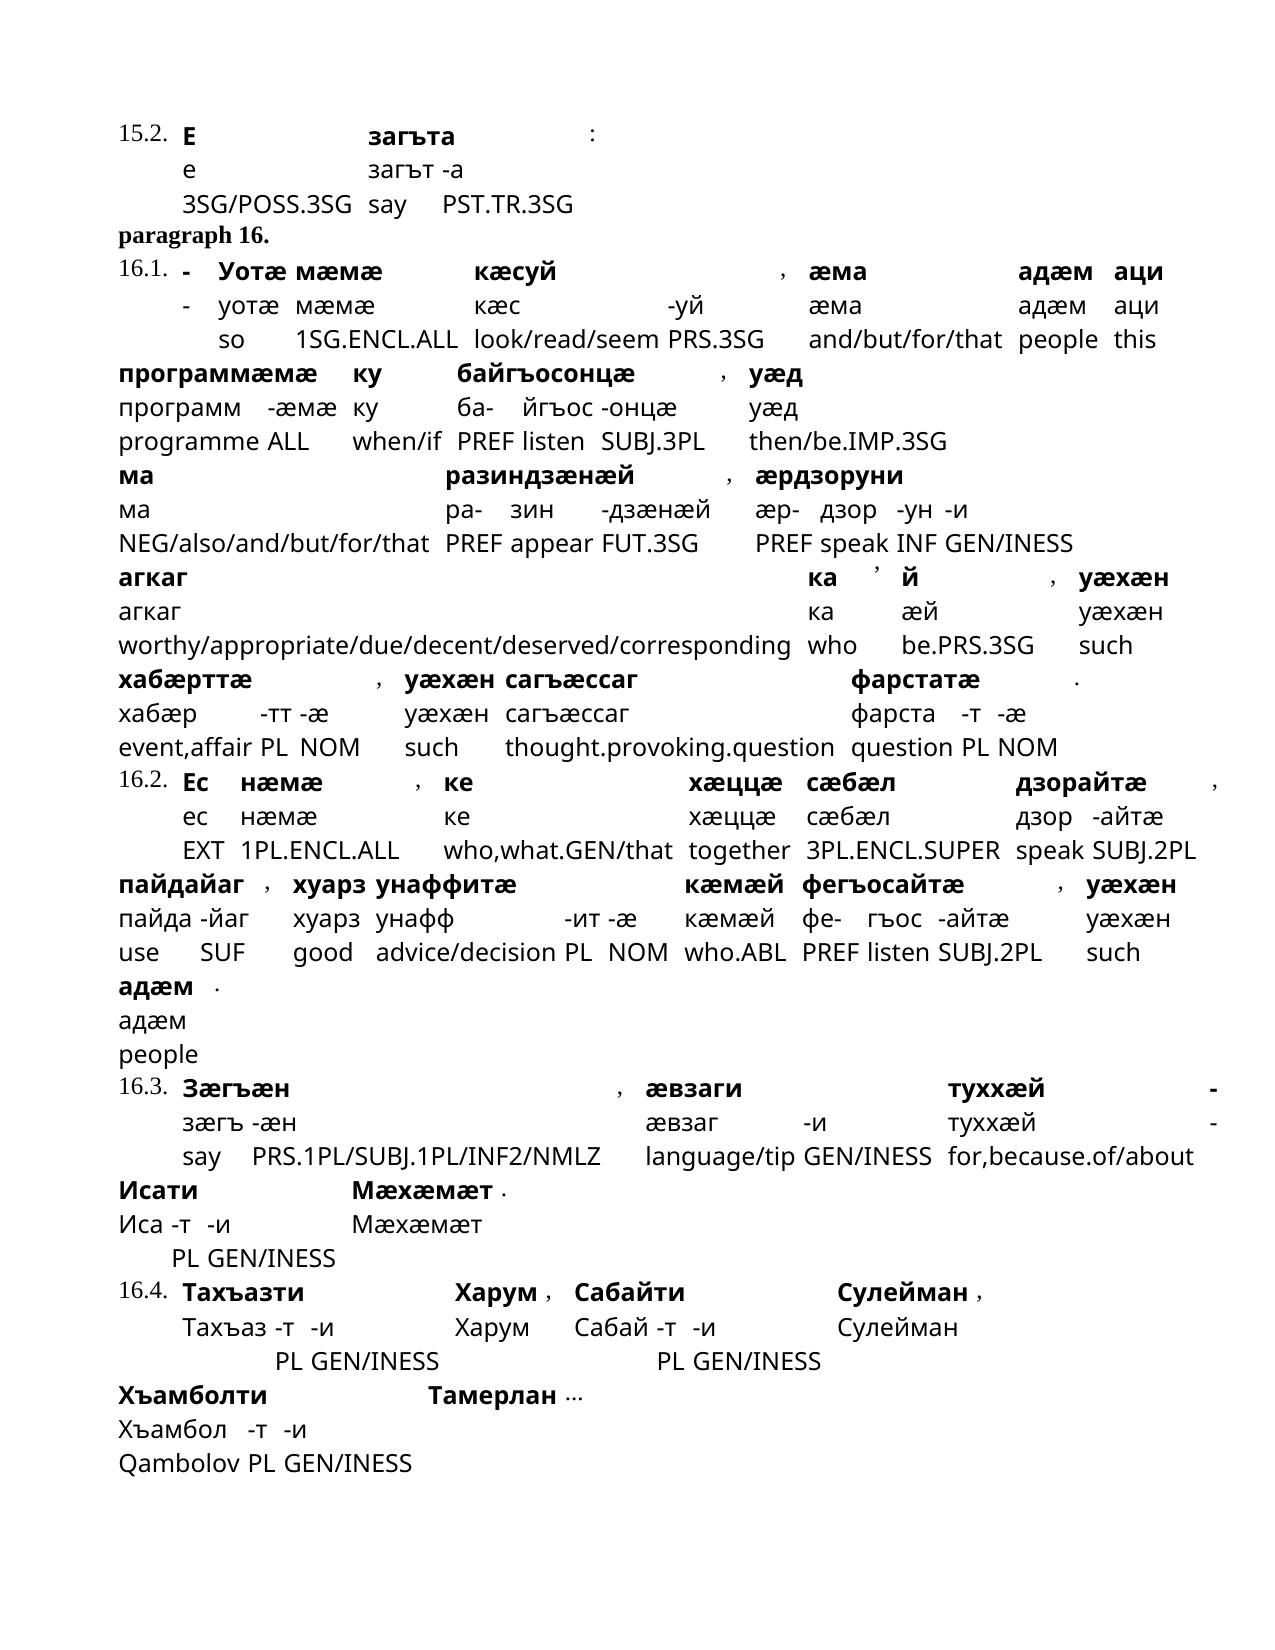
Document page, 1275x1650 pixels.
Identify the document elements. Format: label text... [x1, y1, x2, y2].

text адæм [1018, 287, 1098, 321]
text PL [961, 730, 989, 764]
text SUF [200, 934, 249, 968]
text зæгъ [182, 1105, 244, 1139]
text GEN/INESS [944, 526, 1074, 560]
text -ит [564, 900, 600, 934]
text look/read/seem [473, 321, 660, 355]
text Иса [118, 1207, 163, 1241]
text -æмæ [267, 389, 337, 423]
text е [182, 152, 353, 186]
text й [901, 560, 1042, 594]
text PRS.3SG [667, 321, 765, 355]
text æма [808, 253, 1010, 287]
text гъос [867, 900, 930, 934]
text , [1212, 764, 1233, 793]
text -йаг [200, 900, 249, 934]
text аци [1113, 287, 1159, 321]
text уæхæн [1086, 900, 1171, 934]
text , [264, 866, 285, 895]
text so [218, 321, 279, 355]
text -айтæ [1092, 798, 1196, 832]
text language/tip [645, 1139, 796, 1173]
text адæм [1018, 253, 1106, 287]
text PST.TR.3SG [442, 186, 574, 220]
text - [1209, 1071, 1238, 1105]
text - [182, 287, 203, 321]
text . [214, 968, 235, 997]
text уæхæн [1086, 866, 1179, 900]
text speak [1016, 832, 1084, 866]
text Сулейман [837, 1309, 959, 1343]
text advice/decision [376, 934, 557, 968]
text and/but/for/that [808, 321, 1003, 355]
text PL [260, 730, 292, 764]
text event,affair [118, 730, 252, 764]
text NEG/also/and/but/for/that [118, 526, 430, 560]
text , [780, 253, 801, 282]
text -и [944, 492, 1074, 526]
text уæхæн [404, 662, 497, 696]
text Тамерлан [428, 1377, 557, 1411]
text адæм [118, 968, 206, 1003]
text нæмæ [240, 764, 407, 798]
text хабæрттæ [118, 662, 368, 696]
text -æ [299, 696, 361, 730]
text PL [656, 1343, 685, 1377]
text worthy/appropriate/due/decent/deserved/corresponding [118, 628, 792, 662]
text унаффитæ [376, 866, 677, 900]
text -т [247, 1411, 276, 1445]
text -и [692, 1309, 822, 1343]
text 16.1. [118, 253, 174, 282]
text -т [171, 1207, 199, 1241]
text , [726, 458, 747, 486]
text программæмæ [118, 355, 345, 389]
text appear [510, 526, 593, 560]
text Тахъаз [182, 1309, 267, 1343]
text -æ [608, 900, 669, 934]
text good [293, 934, 360, 968]
text GEN/INESS [803, 1139, 932, 1173]
text NOM [997, 730, 1058, 764]
text GEN/INESS [207, 1241, 336, 1275]
text уæд [749, 389, 948, 423]
text NOM [299, 730, 361, 764]
text адæм [118, 1003, 199, 1037]
text æвзаг [645, 1105, 796, 1139]
text - [182, 253, 211, 287]
text listen [522, 423, 593, 458]
text , [1057, 866, 1078, 895]
text Е [182, 118, 360, 152]
text GEN/INESS [692, 1343, 822, 1377]
text this [1113, 321, 1159, 355]
text Уотæ [218, 253, 287, 287]
text -тт [260, 696, 292, 730]
text GEN/INESS [283, 1445, 413, 1479]
text хæццæ [688, 764, 798, 798]
text ма [118, 492, 430, 526]
text 16.3. [118, 1071, 174, 1099]
text Харум [455, 1309, 530, 1343]
text агкаг [118, 594, 792, 628]
text Хъамбол [118, 1411, 240, 1445]
text ка [807, 560, 865, 594]
text уæхæн [1078, 560, 1171, 594]
text , [1050, 560, 1071, 588]
text сагъæссаг [505, 696, 835, 730]
text пайдайаг [118, 866, 257, 900]
text -æн [252, 1105, 601, 1139]
text PREF [755, 526, 812, 560]
text PREF [445, 526, 503, 560]
text уæхæн [404, 696, 489, 730]
text кæсуй [473, 253, 772, 287]
text -уй [667, 287, 765, 321]
text йгъос [522, 389, 593, 423]
text 1PL.ENCL.ALL [240, 832, 400, 866]
text GEN/INESS [310, 1343, 440, 1377]
text байгъосонцæ [457, 355, 713, 389]
text ALL [267, 423, 337, 458]
text say [182, 1139, 244, 1173]
text Мæхæмæт [351, 1207, 483, 1241]
text people [118, 1037, 199, 1071]
text -а [442, 152, 574, 186]
text 15.2. [118, 118, 174, 147]
text -ун [896, 492, 937, 526]
text Тахъазти [182, 1275, 447, 1309]
text PL [274, 1343, 303, 1377]
text be.PRS.3SG [901, 628, 1035, 662]
text Ес [182, 764, 232, 798]
text сæбæл [806, 798, 1000, 832]
text PL [171, 1241, 199, 1275]
text Харум [455, 1275, 538, 1309]
text . [1073, 662, 1094, 691]
text FUT.3SG [601, 526, 711, 560]
text загъта [368, 118, 581, 152]
text PL [247, 1445, 276, 1479]
text кæс [473, 287, 660, 321]
text сагъæссаг [505, 662, 843, 696]
text -айтæ [938, 900, 1042, 934]
text хуарз [293, 900, 360, 934]
text -т [656, 1309, 685, 1343]
text ке [443, 798, 673, 832]
text фегъосайтæ [802, 866, 1050, 900]
text кæмæй [684, 866, 794, 900]
text 3SG/POSS.3SG [182, 186, 353, 220]
text 1SG.ENCL.ALL [295, 321, 458, 355]
text дзорайтæ [1016, 764, 1204, 798]
text æвзаги [645, 1071, 940, 1105]
text мæмæ [295, 287, 458, 321]
text ку [352, 355, 449, 389]
text people [1018, 321, 1098, 355]
text say [368, 186, 434, 220]
text such [1086, 934, 1171, 968]
text ка [807, 594, 858, 628]
text , [415, 764, 436, 793]
text Сабай [574, 1309, 649, 1343]
text пайда [118, 900, 192, 934]
text ’ [873, 560, 894, 588]
text -æ [997, 696, 1058, 730]
text Сабайти [574, 1275, 829, 1309]
text EXT [182, 832, 224, 866]
text ма [118, 458, 437, 492]
text агкаг [118, 560, 800, 594]
text загът [368, 152, 434, 186]
text Qambolov [118, 1445, 240, 1479]
text NOM [608, 934, 669, 968]
text дзор [820, 492, 889, 526]
text æма [808, 287, 1003, 321]
text Исати [118, 1173, 344, 1207]
text хæццæ [688, 798, 791, 832]
text who [807, 628, 858, 662]
text кæмæй [684, 900, 787, 934]
text хабæр [118, 696, 252, 730]
text speak [820, 526, 889, 560]
text -онцæ [601, 389, 705, 423]
text PREF [802, 934, 859, 968]
text , [976, 1275, 997, 1304]
text сæбæл [806, 764, 1008, 798]
text æрдзоруни [755, 458, 1081, 492]
text ра- [445, 492, 503, 526]
text who.ABL [684, 934, 787, 968]
text нæмæ [240, 798, 400, 832]
text Хъамболти [118, 1377, 420, 1411]
text разиндзæнæй [445, 458, 719, 492]
text туххæй [948, 1071, 1202, 1105]
text 3PL.ENCL.SUPER [806, 832, 1000, 866]
text -и [207, 1207, 336, 1241]
text ке [443, 764, 681, 798]
text -и [310, 1309, 440, 1343]
text уæд [749, 355, 955, 389]
text programme [118, 423, 260, 458]
text paragraph 16. [118, 220, 1249, 249]
text then/be.IMP.3SG [749, 423, 948, 458]
text ес [182, 798, 224, 832]
text when/if [352, 423, 441, 458]
text уотæ [218, 287, 279, 321]
text фарстатæ [851, 662, 1066, 696]
text , [720, 355, 741, 384]
text PRS.1PL/SUBJ.1PL/INF2/NMLZ [252, 1139, 601, 1173]
text хуарз [293, 866, 368, 900]
text thought.provoking.question [505, 730, 835, 764]
text фе- [802, 900, 859, 934]
text - [1209, 1105, 1230, 1139]
text together [688, 832, 791, 866]
text SUBJ.3PL [601, 423, 705, 458]
text Сулейман [837, 1275, 969, 1309]
text Мæхæмæт [351, 1173, 493, 1207]
text программ [118, 389, 260, 423]
text уæхæн [1078, 594, 1164, 628]
text 16.2. [118, 764, 174, 793]
text Зæгъæн [182, 1071, 609, 1105]
text SUBJ.2PL [1092, 832, 1196, 866]
text , [545, 1275, 566, 1304]
text . [501, 1173, 522, 1202]
text -т [961, 696, 989, 730]
text PREF [457, 423, 514, 458]
text ба- [457, 389, 514, 423]
text -дзæнæй [601, 492, 711, 526]
text мæмæ [295, 253, 466, 287]
text : [589, 118, 610, 147]
text INF [896, 526, 937, 560]
text ку [352, 389, 441, 423]
text , [617, 1071, 638, 1099]
text listen [867, 934, 930, 968]
text æй [901, 594, 1035, 628]
text ... [564, 1377, 586, 1406]
text фарста [851, 696, 954, 730]
text such [404, 730, 489, 764]
text аци [1113, 253, 1167, 287]
text зин [510, 492, 593, 526]
text for,because.of/about [948, 1139, 1194, 1173]
text 16.4. [118, 1275, 174, 1304]
text use [118, 934, 192, 968]
text æр- [755, 492, 812, 526]
text , [376, 662, 397, 691]
text PL [564, 934, 600, 968]
text -и [803, 1105, 932, 1139]
text SUBJ.2PL [938, 934, 1042, 968]
text who,what.GEN/that [443, 832, 673, 866]
text -и [283, 1411, 413, 1445]
text туххæй [948, 1105, 1194, 1139]
text question [851, 730, 954, 764]
text such [1078, 628, 1164, 662]
text унафф [376, 900, 557, 934]
text -т [274, 1309, 303, 1343]
text дзор [1016, 798, 1084, 832]
